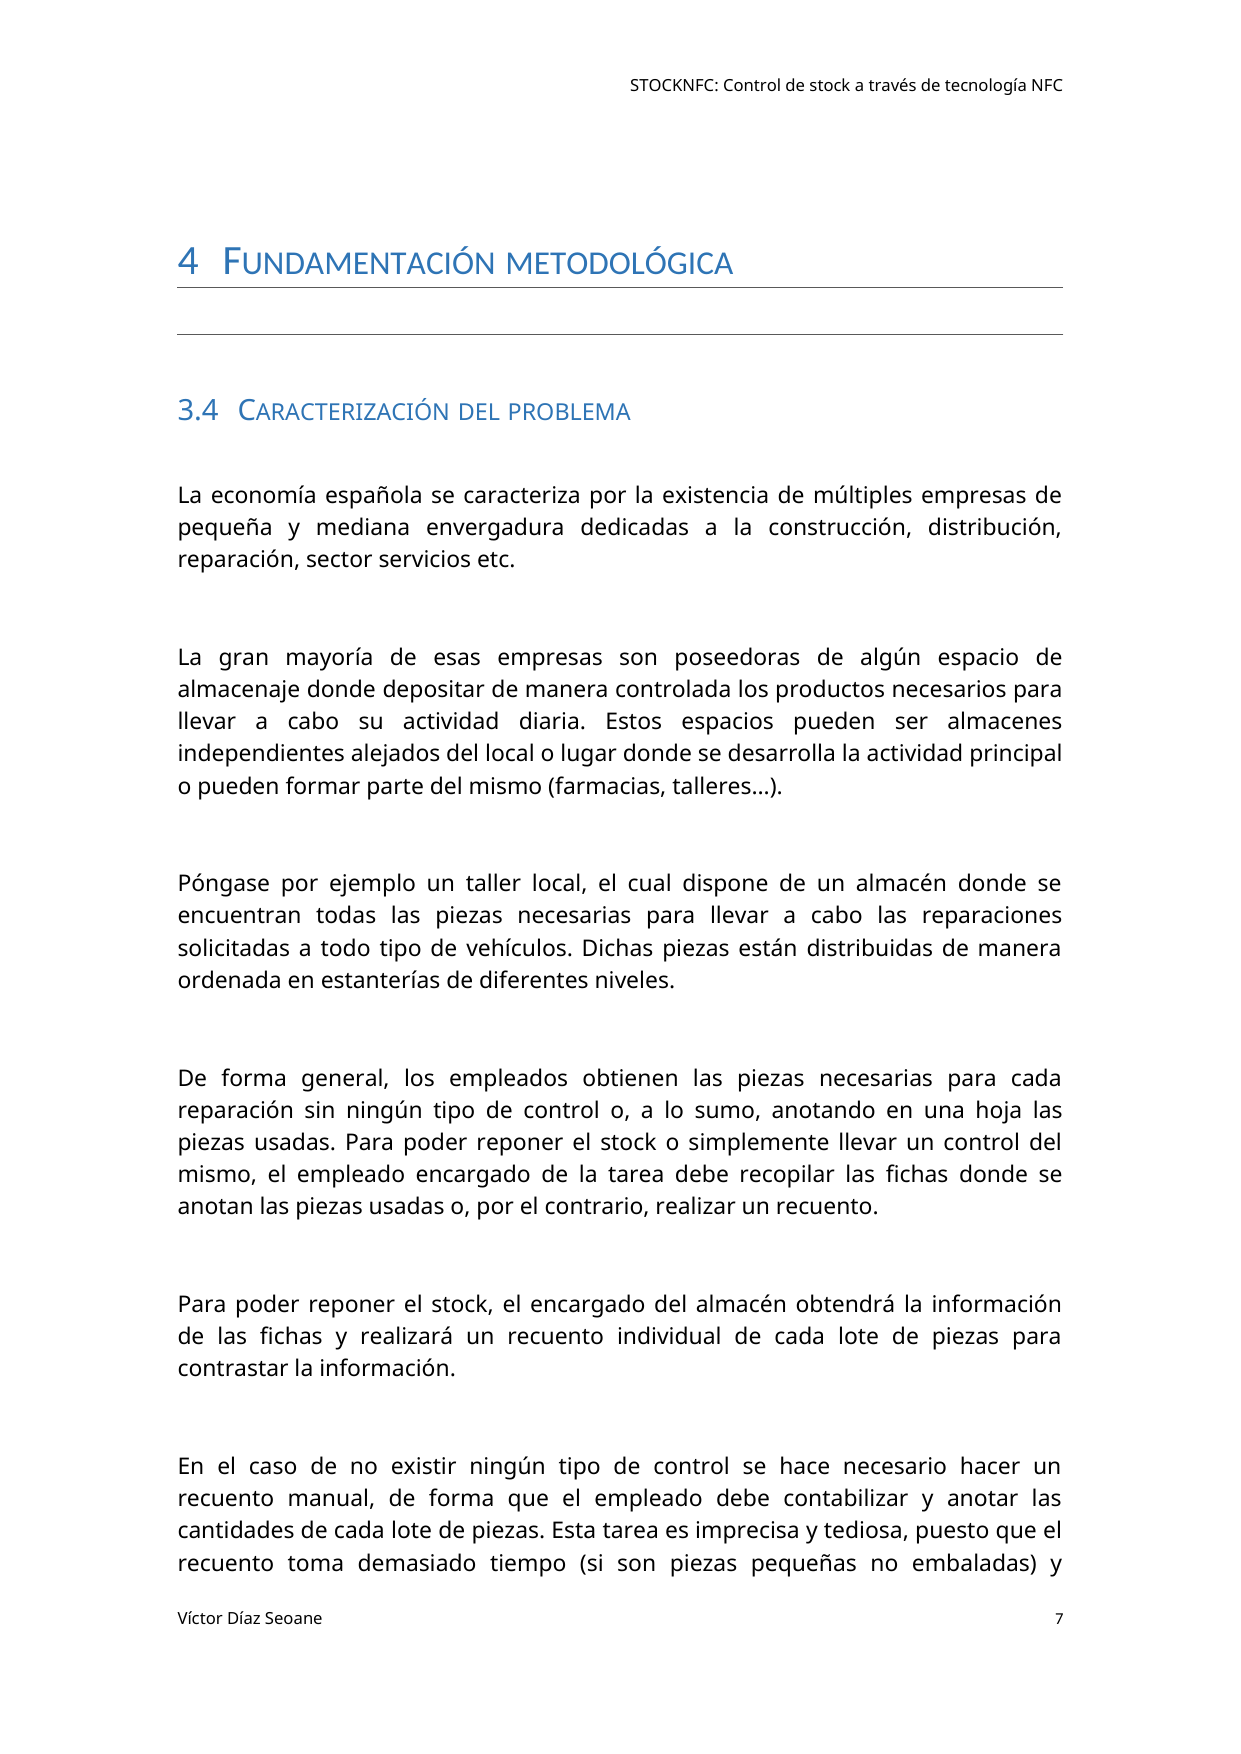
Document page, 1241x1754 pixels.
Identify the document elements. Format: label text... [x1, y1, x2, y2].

text La economía española se caracteriza por la existencia de múltiples empresas de pequeña y mediana envergadura dedicadas a la construcción, distribución, reparación, sector servicios etc. [177, 479, 1063, 574]
subtitle Caracterización del problema [177, 389, 1063, 429]
text Póngase por ejemplo un taller local, el cual dispone de un almacén donde se encuentran todas las piezas necesarias para llevar a cabo las reparaciones solicitadas a todo tipo de vehículos. Dichas piezas están distribuidas de manera ordenada en estanterías de diferentes niveles. [177, 867, 1063, 995]
list Fundamentación metodológica [177, 234, 1063, 287]
text Para poder reponer el stock, el encargado del almacén obtendrá la información de las fichas y realizará un recuento individual de cada lote de piezas para contrastar la información. [177, 1288, 1063, 1384]
text De forma general, los empleados obtienen las piezas necesarias para cada reparación sin ningún tipo de control o, a lo sumo, anotando en una hoja las piezas usadas. Para poder reponer el stock o simplemente llevar un control del mismo, el empleado encargado de la tarea debe recopilar las fichas donde se anotan las piezas usadas o, por el contrario, realizar un recuento. [177, 1062, 1063, 1222]
text La gran mayoría de esas empresas son poseedoras de algún espacio de almacenaje donde depositar de manera controlada los productos necesarios para llevar a cabo su actividad diaria. Estos espacios pueden ser almacenes independientes alejados del local o lugar donde se desarrolla la actividad principal o pueden formar parte del mismo (farmacias, talleres…). [177, 641, 1063, 801]
text En el caso de no existir ningún tipo de control se hace necesario hacer un recuento manual, de forma que el empleado debe contabilizar y anotar las cantidades de cada lote de piezas. Esta tarea es imprecisa y tediosa, puesto que el recuento toma demasiado tiempo (si son piezas pequeñas no embaladas) y [177, 1450, 1063, 1578]
